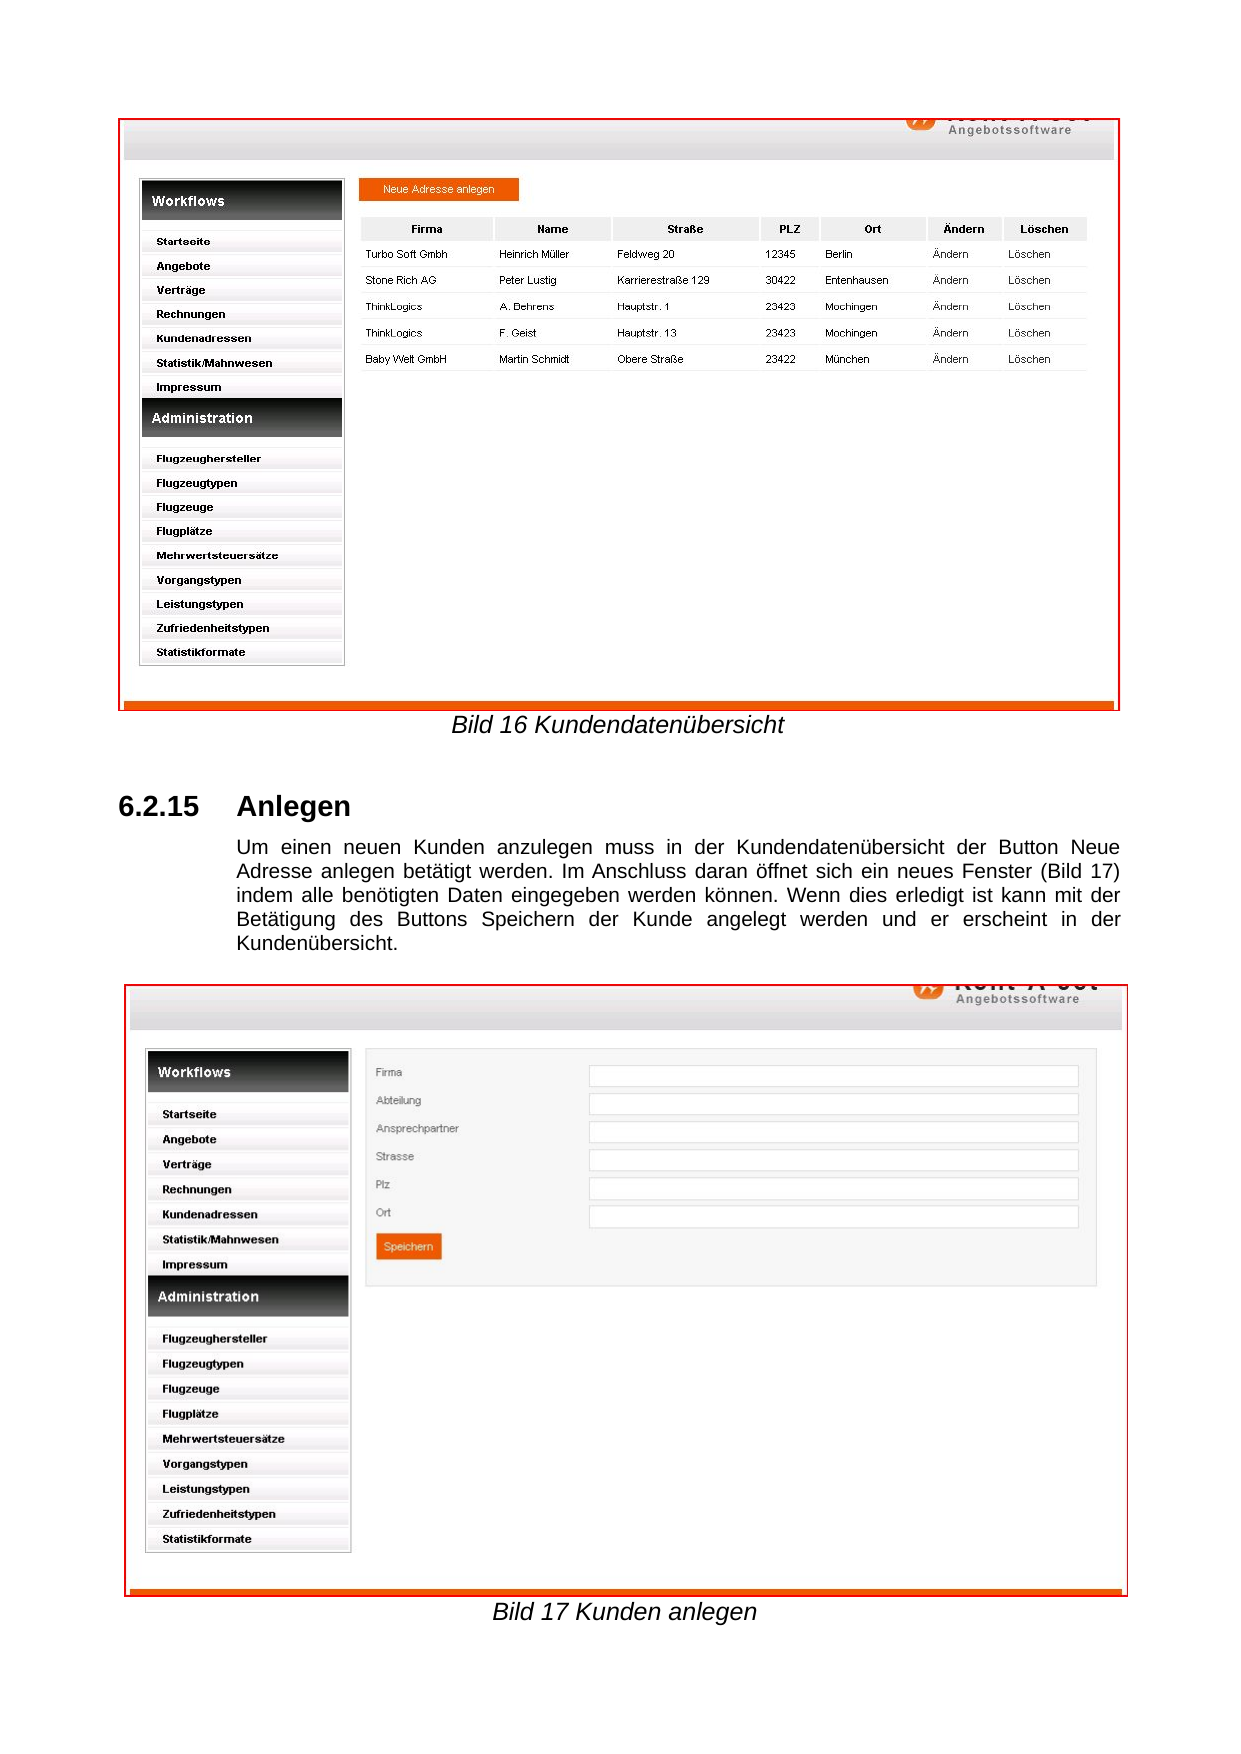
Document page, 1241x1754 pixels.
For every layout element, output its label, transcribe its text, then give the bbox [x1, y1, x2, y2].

text [124, 972, 1128, 984]
text Um einen neuen Kunden anzulegen muss in der Kundendatenübersicht der Button Neue Adresse anlegen betätigt werden. Im Anschluss daran öffnet sich ein neues Fenster (Bild 17) indem alle benötigten Daten eingegeben werden können. Wenn dies erledigt ist kann mit der Betätigung des Buttons Speichern der Kunde angelegt werden und er erscheint in der Kundenübersicht. [236, 834, 1122, 954]
picture [124, 984, 1128, 1597]
text Bild 17 Kunden anlegen [124, 1597, 1128, 1626]
text Bild 16 Kundendatenübersicht [118, 711, 1120, 739]
picture [118, 118, 1121, 711]
subtitle Anlegen [118, 789, 1122, 823]
